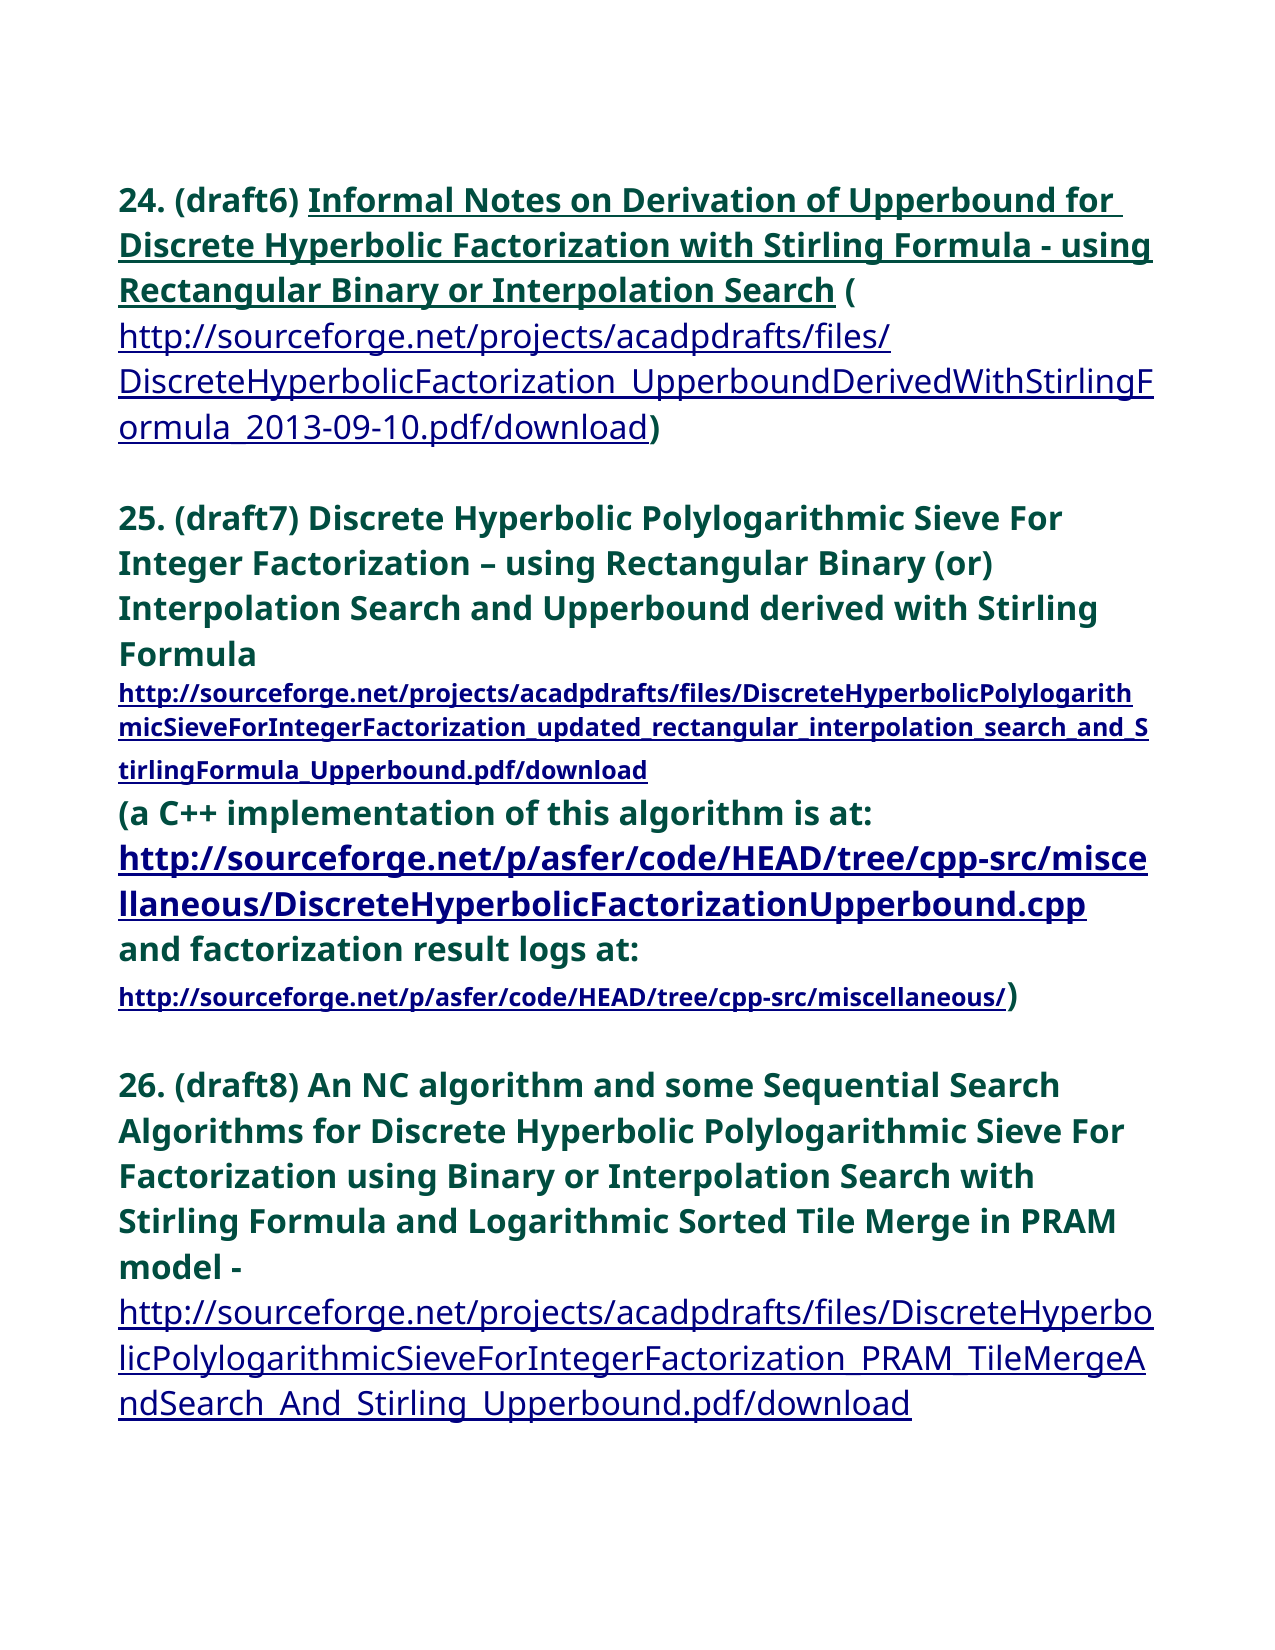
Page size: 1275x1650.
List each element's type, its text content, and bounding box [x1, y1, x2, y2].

text (a C++ implementation of this algorithm is at: http://sourceforge.net/p/asfer/code/HEAD/tree/cpp-src/miscellaneous/DiscreteHyperbolicFactorizationUpperbound.cpp and factorization result logs at: http://sourceforge.net/p/asfer/code/HEAD/tree/cpp-src/miscellaneous/) [118, 789, 1157, 1017]
text http://sourceforge.net/projects/acadpdrafts/files/DiscreteHyperbolicFactorization_UpperboundDerivedWithStirlingFormula_2013-09-10.pdf/download) [118, 313, 1157, 449]
text 25. (draft7) Discrete Hyperbolic Polylogarithmic Sieve For Integer Factorization – using Rectangular Binary (or) Interpolation Search and Upperbound derived with Stirling Formula http://sourceforge.net/projects/acadpdrafts/files/DiscreteHyperbolicPolylogarithmicSieveForIntegerFactorization_updated_rectangular_interpolation_search_and_StirlingFormula_Upperbound.pdf/download [118, 494, 1157, 789]
text 24. (draft6) Informal Notes on Derivation of Upperbound for Discrete Hyperbolic Factorization with Stirling Formula - using Rectangular Binary or Interpolation Search ( [118, 176, 1157, 313]
text 26. (draft8) An NC algorithm and some Sequential Search Algorithms for Discrete Hyperbolic Polylogarithmic Sieve For Factorization using Binary or Interpolation Search with Stirling Formula and Logarithmic Sorted Tile Merge in PRAM model - http://sourceforge.net/projects/acadpdrafts/files/DiscreteHyperbolicPolylogarithmicSieveForIntegerFactorization_PRAM_TileMergeAndSearch_And_Stirling_Upperbound.pdf/download [118, 1062, 1157, 1425]
